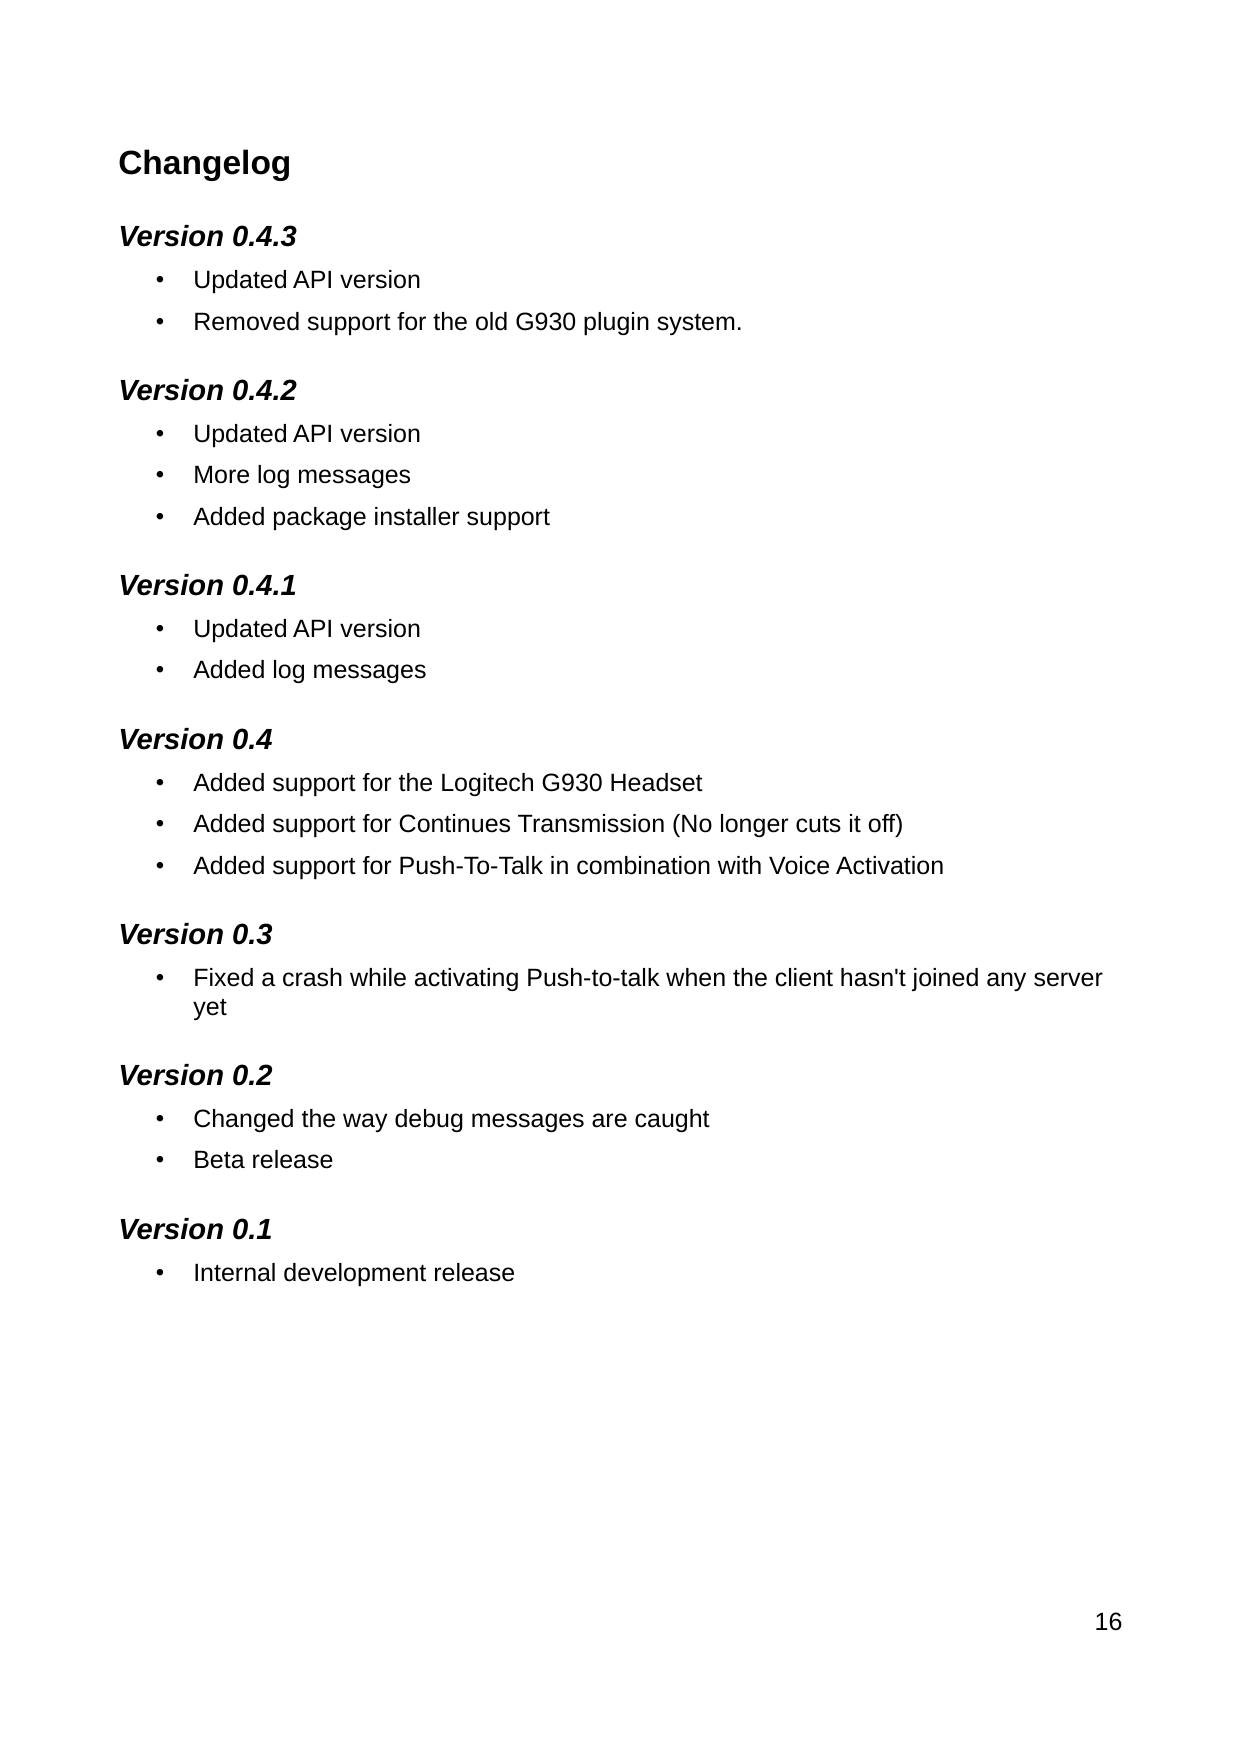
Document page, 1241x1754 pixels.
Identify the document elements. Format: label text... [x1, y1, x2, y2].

subtitle Version 0.4.3 [118, 219, 1122, 253]
subtitle Changelog [118, 143, 1122, 182]
subtitle Version 0.4 [118, 722, 1122, 755]
list Updated API version [156, 614, 1122, 643]
list Changed the way debug messages are caught [156, 1104, 1122, 1133]
list Added support for the Logitech G930 Headset [156, 768, 1122, 797]
subtitle Version 0.2 [118, 1058, 1122, 1092]
subtitle Version 0.3 [118, 917, 1122, 951]
list Fixed a crash while activating Push-to-talk when the client hasn't joined any server yet [156, 963, 1122, 1021]
list Updated API version [156, 419, 1122, 448]
subtitle Version 0.4.2 [118, 373, 1122, 407]
list More log messages [156, 460, 1122, 489]
list Added support for Continues Transmission (No longer cuts it off) [156, 809, 1122, 838]
list Updated API version [156, 265, 1122, 294]
list Added log messages [156, 656, 1122, 684]
list Removed support for the old G930 plugin system. [156, 307, 1122, 336]
list Added support for Push-To-Talk in combination with Voice Activation [156, 851, 1122, 879]
subtitle Version 0.4.1 [118, 568, 1122, 602]
list Added package installer support [156, 502, 1122, 531]
list Internal development release [156, 1258, 1122, 1287]
subtitle Version 0.1 [118, 1212, 1122, 1245]
list Beta release [156, 1146, 1122, 1174]
